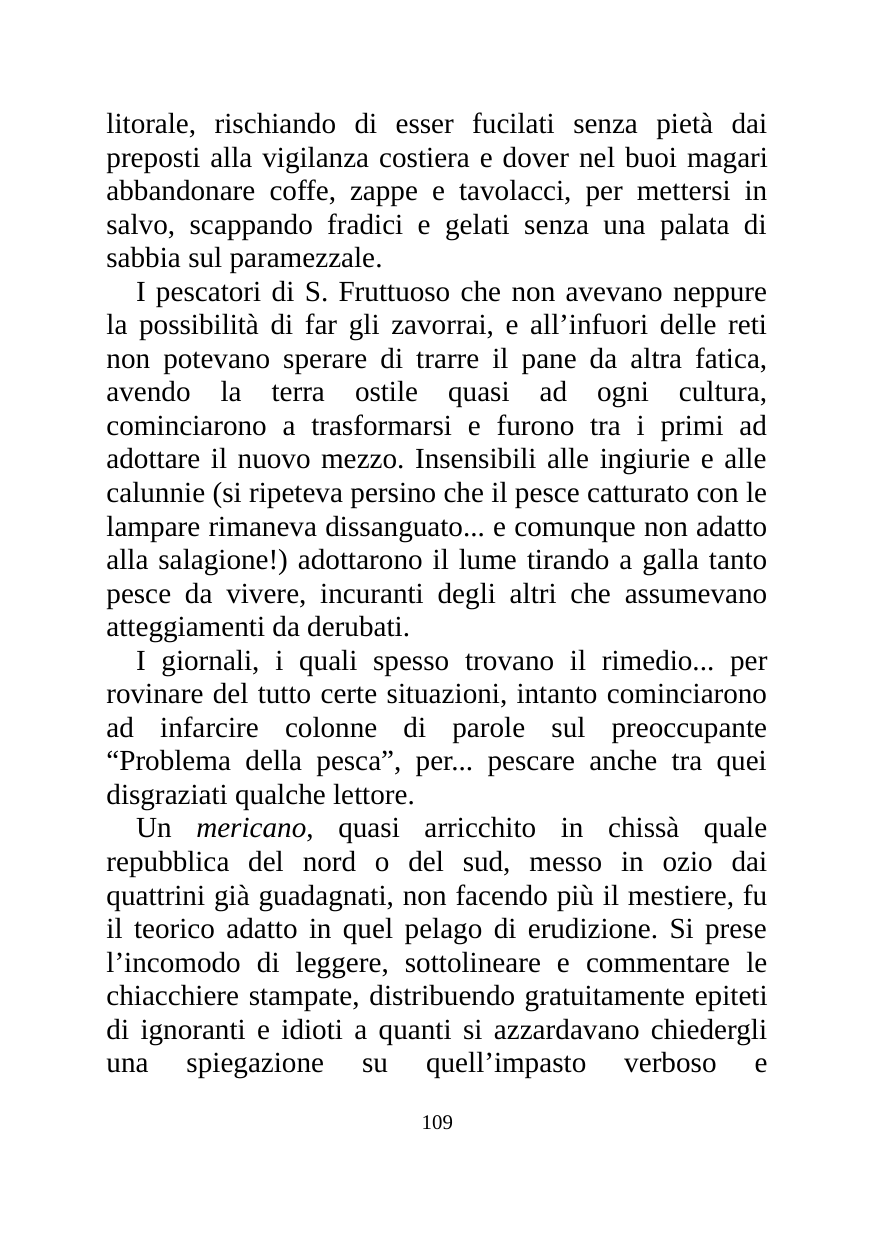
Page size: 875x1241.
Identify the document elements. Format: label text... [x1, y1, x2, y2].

text Un mericano, quasi arricchito in chissà quale repubblica del nord o del sud, messo in ozio dai quattrini già guadagnati, non facendo più il mestiere, fu il teorico adatto in quel pelago di erudizione. Si prese l’incomodo di leggere, sottolineare e commentare le chiacchiere stampate, distribuendo gratuitamente epiteti di ignoranti e idioti a quanti si azzardavano chiedergli una spiegazione su quell’impasto verboso e [106, 811, 768, 1079]
text I pescatori di S. Fruttuoso che non avevano neppure la possibilità di far gli zavorrai, e all’infuori delle reti non potevano sperare di trarre il pane da altra fatica, avendo la terra ostile quasi ad ogni cultura, cominciarono a trasformarsi e furono tra i primi ad adottare il nuovo mezzo. Insensibili alle ingiurie e alle calunnie (si ripeteva persino che il pesce catturato con le lampare rimaneva dissanguato... e comunque non adatto alla salagione!) adottarono il lume tirando a galla tanto pesce da vivere, incuranti degli altri che assumevano atteggiamenti da derubati. [106, 274, 768, 643]
text I giornali, i quali spesso trovano il rimedio... per rovinare del tutto certe situazioni, intanto cominciarono ad infarcire colonne di parole sul preoccupante “Problema della pesca”, per... pescare anche tra quei disgraziati qualche lettore. [106, 643, 768, 811]
text litorale, rischiando di esser fucilati senza pietà dai preposti alla vigilanza costiera e dover nel buoi magari abbandonare coffe, zappe e tavolacci, per mettersi in salvo, scappando fradici e gelati senza una palata di sabbia sul paramezzale. [106, 106, 768, 274]
